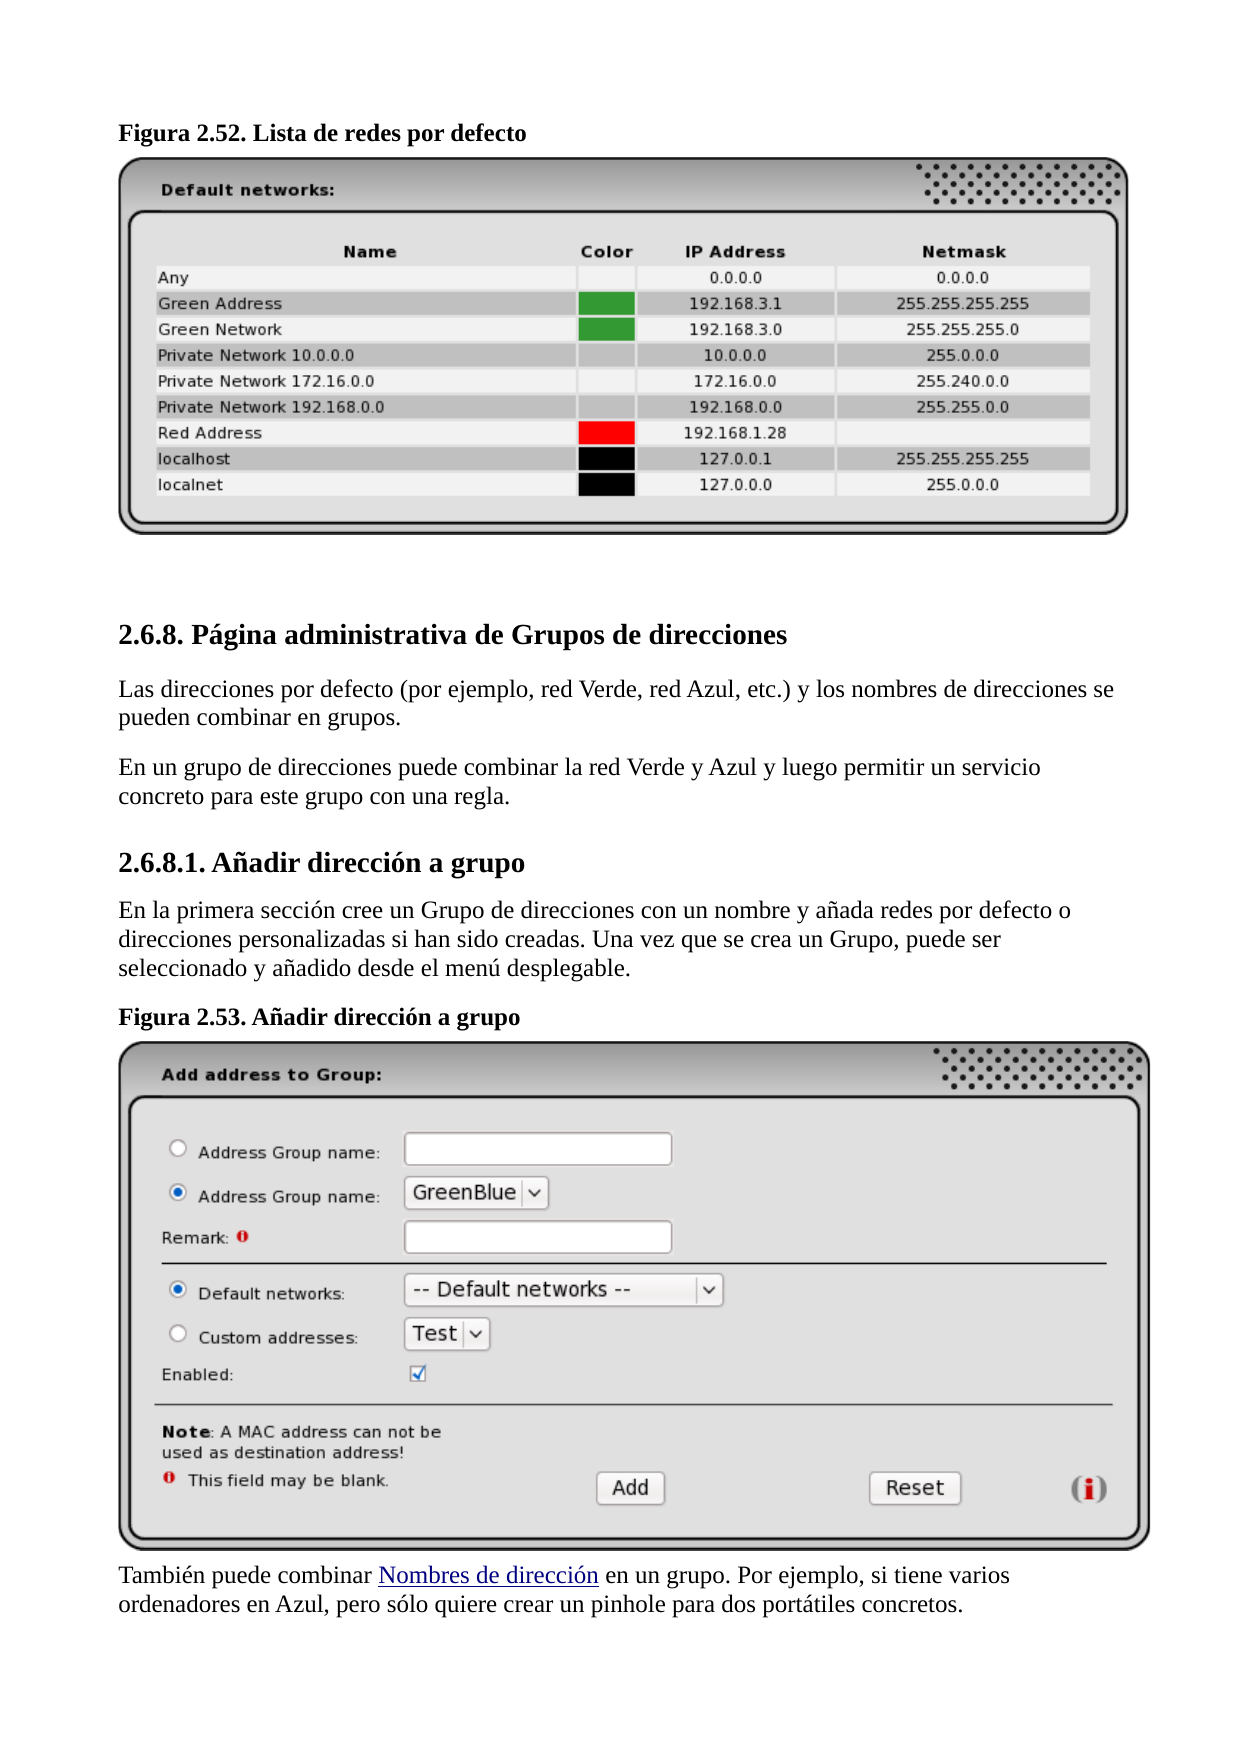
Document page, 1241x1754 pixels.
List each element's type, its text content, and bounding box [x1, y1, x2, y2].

title Figura 2.53. Añadir dirección a grupo [118, 1002, 1122, 1031]
picture [118, 1041, 1151, 1551]
subtitle 2.6.8.1. Añadir dirección a grupo [118, 845, 1122, 878]
picture [118, 157, 1129, 535]
subtitle 2.6.8. Página administrativa de Grupos de direcciones [118, 617, 1122, 651]
title Figura 2.52. Lista de redes por defecto [118, 118, 1122, 147]
text En un grupo de direcciones puede combinar la red Verde y Azul y luego permitir un servicio concreto para este grupo con una regla. [118, 752, 1122, 809]
text En la primera sección cree un Grupo de direcciones con un nombre y añada redes por defecto o direcciones personalizadas si han sido creadas. Una vez que se crea un Grupo, puede ser seleccionado y añadido desde el menú desplegable. [118, 895, 1122, 981]
text También puede combinar Nombres de dirección en un grupo. Por ejemplo, si tiene varios ordenadores en Azul, pero sólo quiere crear un pinhole para dos portátiles concretos. [118, 1561, 1122, 1618]
text Las direcciones por defecto (por ejemplo, red Verde, red Azul, etc.) y los nombres de direcciones se pueden combinar en grupos. [118, 674, 1122, 731]
